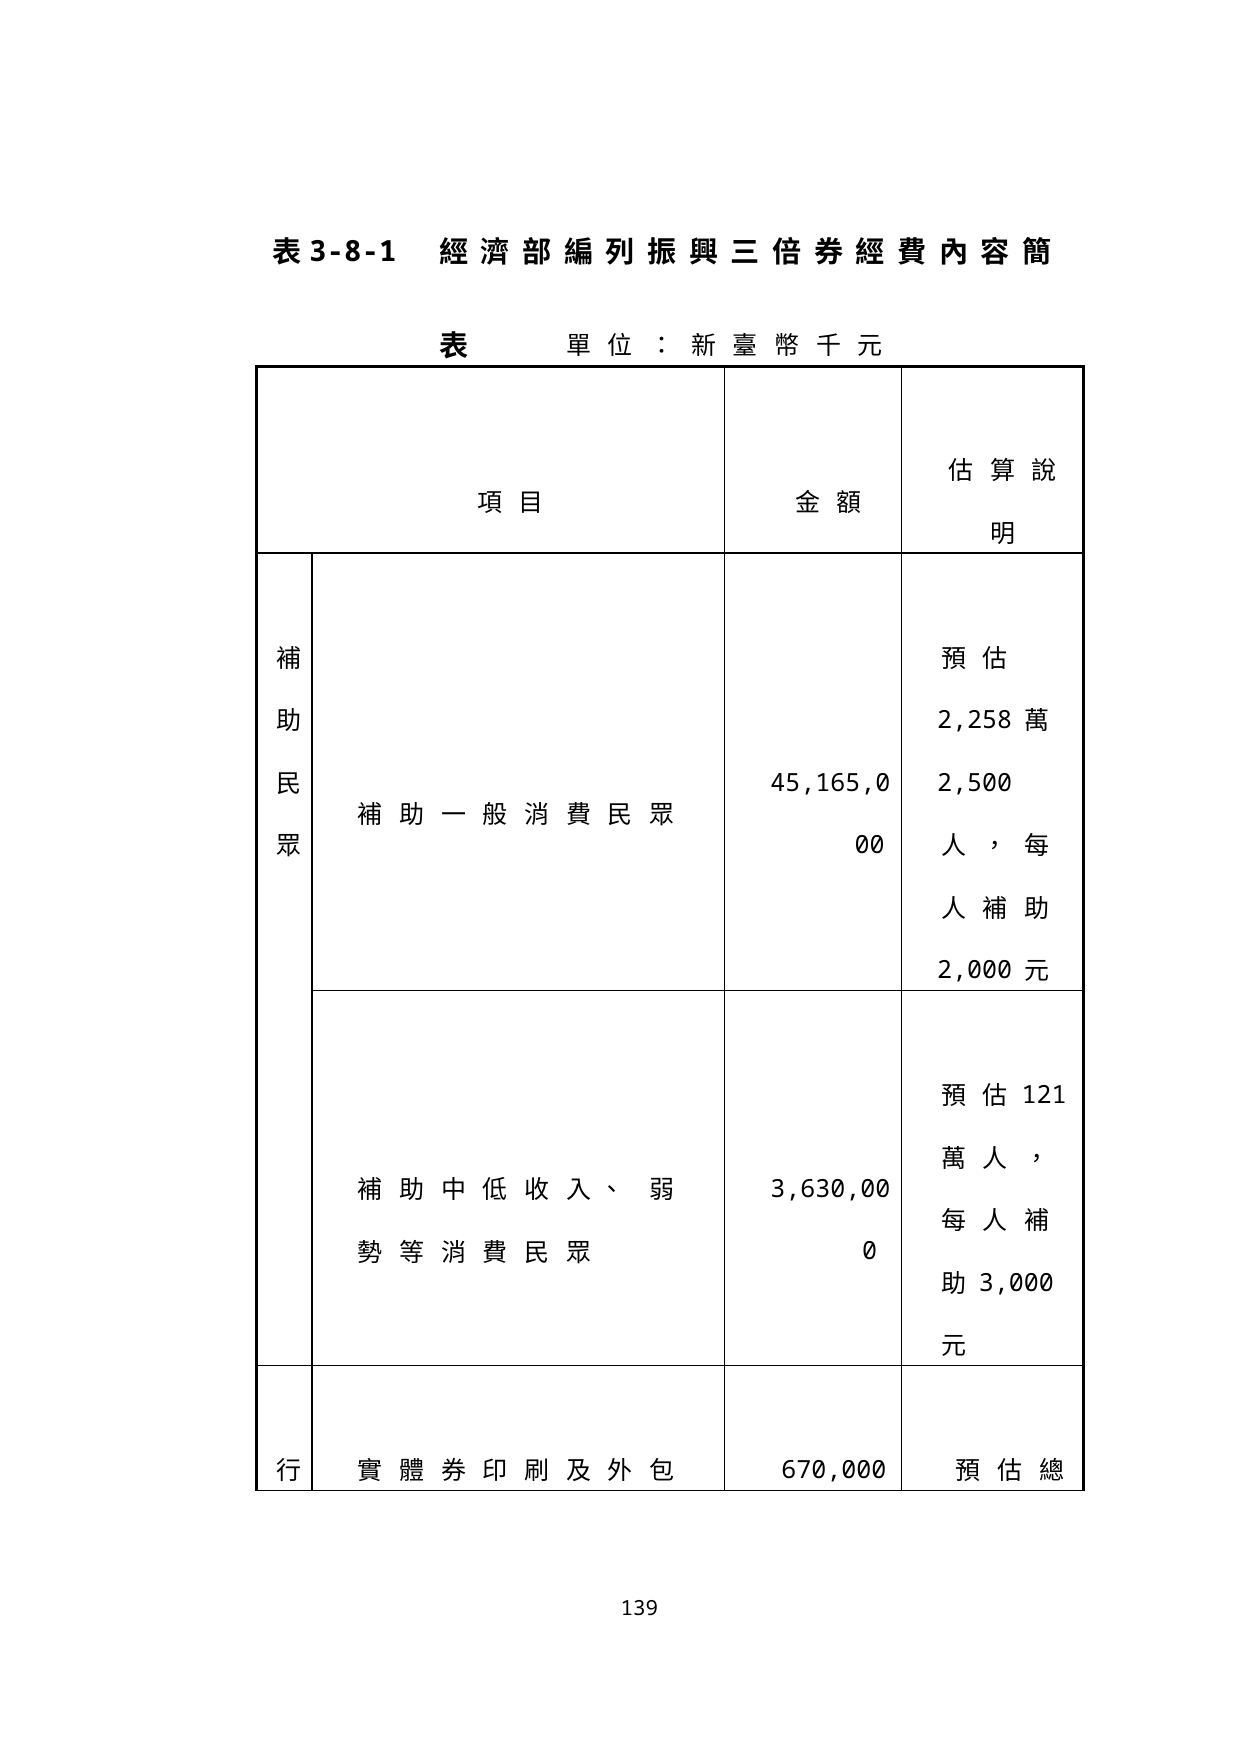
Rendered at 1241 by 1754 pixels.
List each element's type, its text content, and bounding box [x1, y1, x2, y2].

table_cell 45,165,000 [725, 554, 901, 990]
table_cell 補助民眾 [258, 554, 311, 1365]
table_cell 補助中低收入、弱勢等消費民眾 [313, 991, 724, 1365]
text 表3-8-1 經濟部編列振興三倍券經費內容簡表 單位：新臺幣千元 [246, 177, 1061, 365]
table_cell 預估總 [902, 1366, 1082, 1490]
table_cell 補助一般消費民眾 [313, 554, 724, 990]
table_cell 3,630,000 [725, 991, 901, 1365]
table_cell 預估121萬人，每人補助3,000元 [902, 991, 1082, 1365]
table_header 估算說明 [902, 368, 1082, 552]
table_header 項目 [258, 368, 724, 552]
table_cell 預估2,258萬2,500人，每人補助2,000元 [902, 554, 1082, 990]
table_cell 行 [258, 1366, 311, 1490]
table_cell 實體券印刷及外包 [313, 1366, 724, 1490]
table_cell 670,000 [725, 1366, 901, 1490]
table_header 金額 [725, 368, 901, 552]
